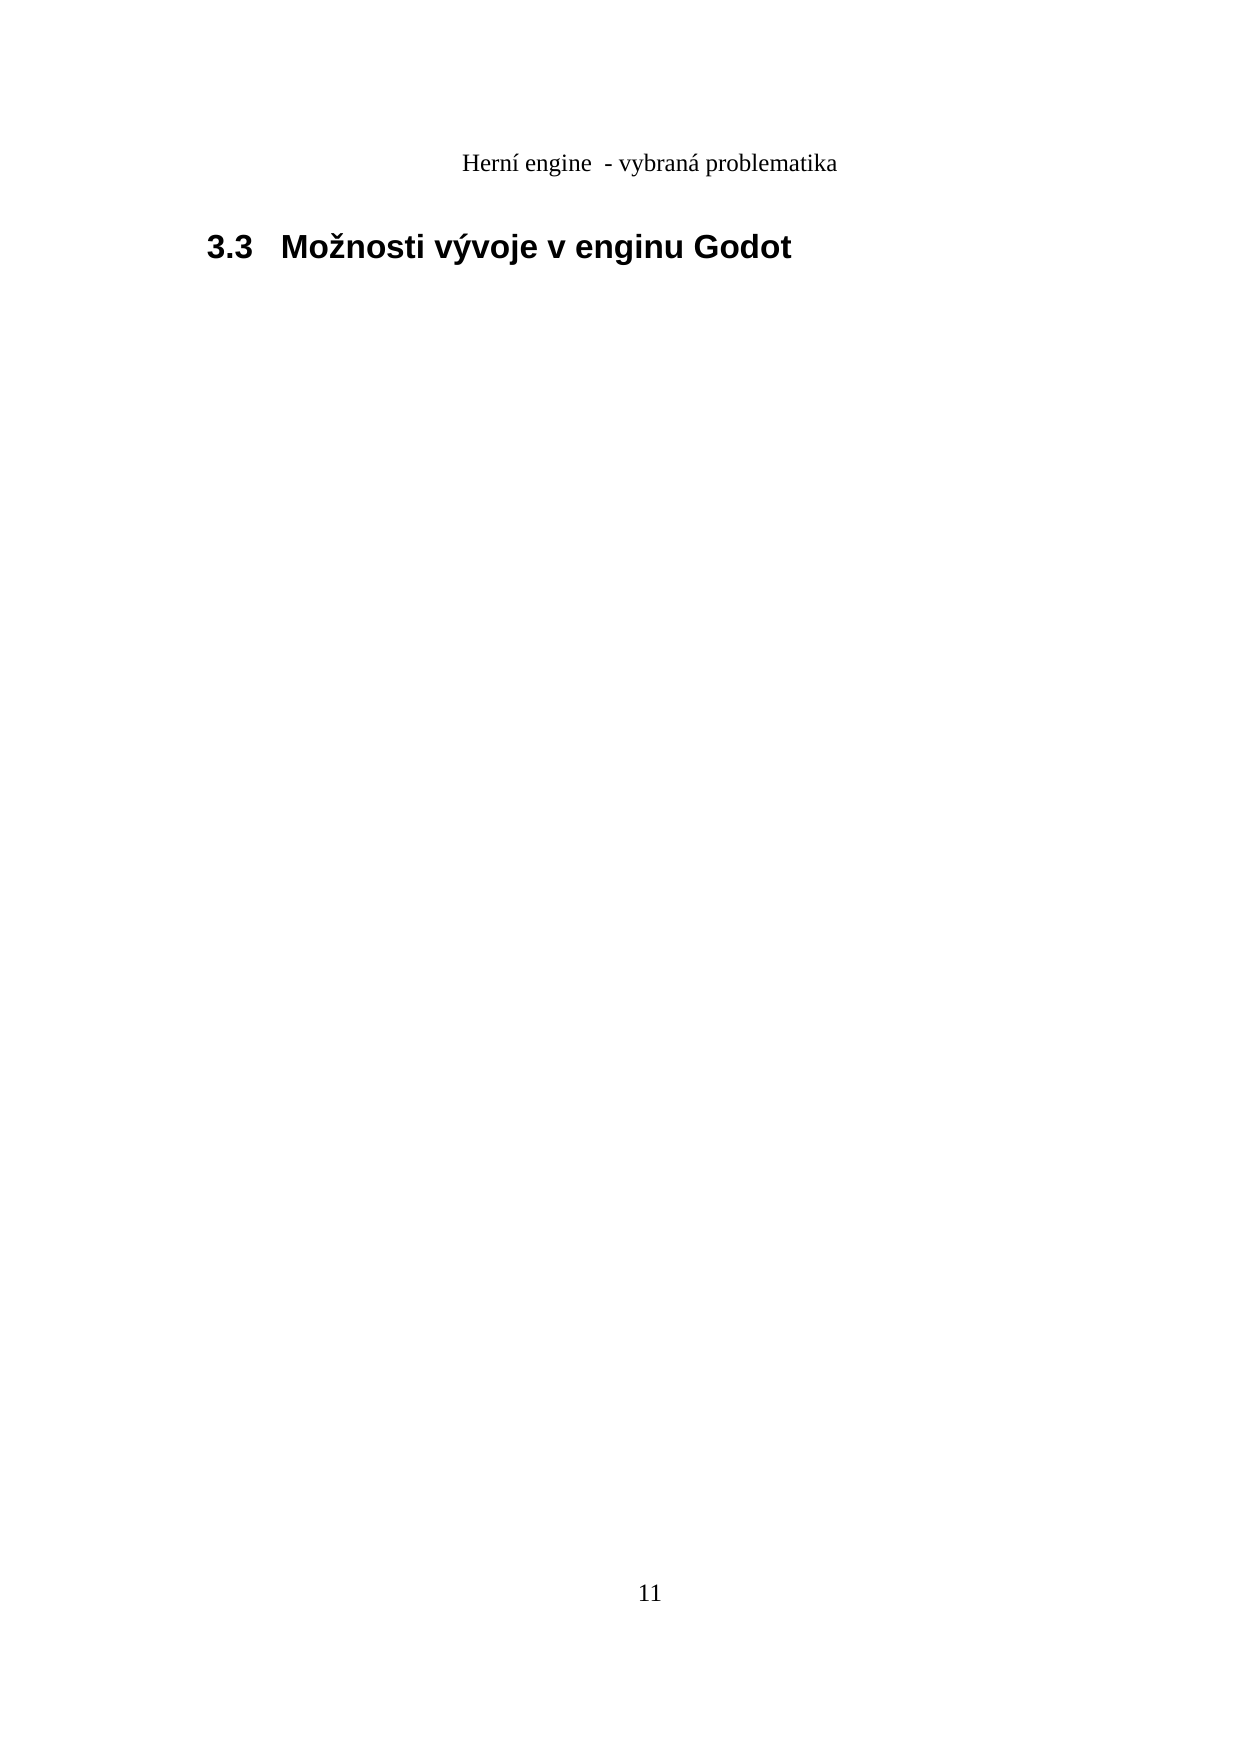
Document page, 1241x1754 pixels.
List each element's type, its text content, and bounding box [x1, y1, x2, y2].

subtitle Možnosti vývoje v enginu Godot [207, 227, 1093, 266]
